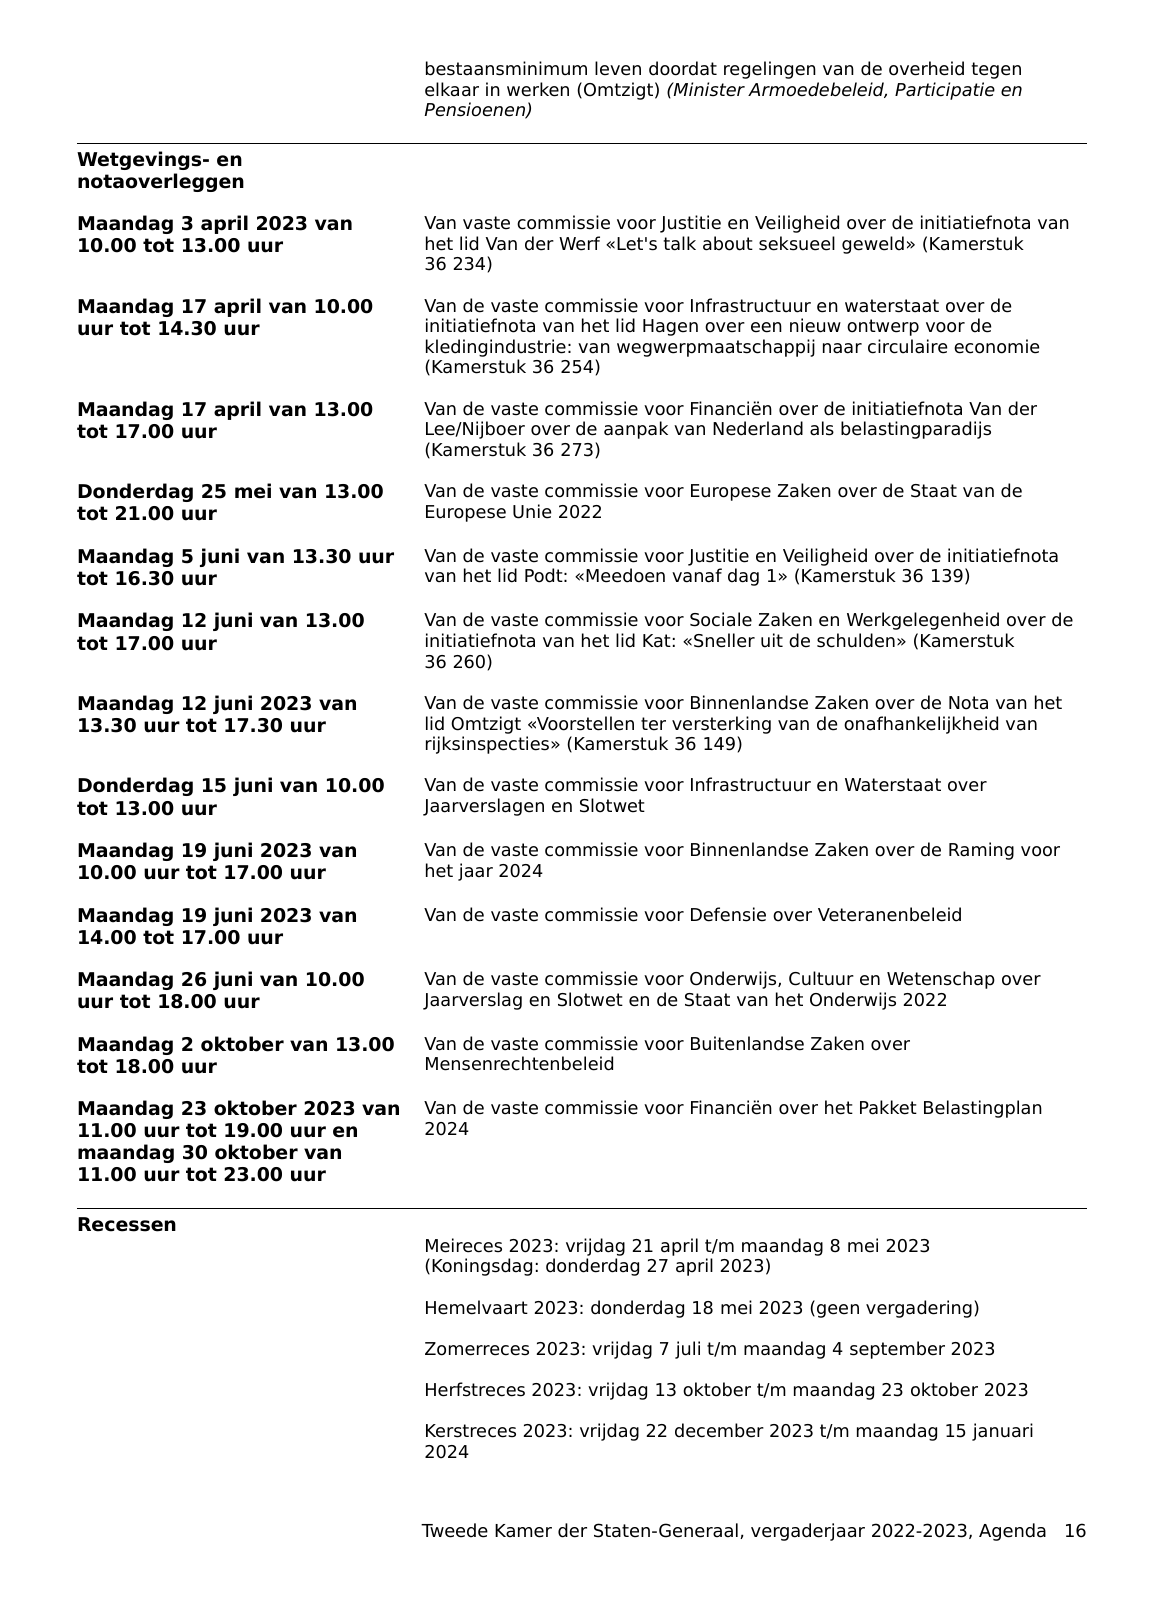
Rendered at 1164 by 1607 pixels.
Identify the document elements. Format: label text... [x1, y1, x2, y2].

table_cell Van de vaste commissie voor Binnenlandse Zaken over de Raming voor het jaar 2024 [418, 840, 1087, 884]
table_cell [401, 775, 418, 819]
table_header [418, 1209, 1087, 1236]
table_cell Van de vaste commissie voor Binnenlandse Zaken over de Nota van het lid Omtzigt «Voorstellen ter versterking van de onafhankelijkheid van rijksinspecties» (Kamerstuk 36 149) [418, 693, 1087, 755]
table_cell [401, 693, 418, 755]
table_cell [77, 672, 401, 693]
table_cell Van de vaste commissie voor Infrastructuur en waterstaat over de initiatiefnota van het lid Hagen over een nieuw ontwerp voor de kledingindustrie: van wegwerpmaatschappij naar circulaire economie (Kamerstuk 36 254) [418, 296, 1087, 378]
table_cell [77, 1078, 401, 1098]
table_cell [77, 819, 401, 840]
table_cell [418, 672, 1087, 693]
table_cell Maandag 19 juni 2023 van 10.00 uur tot 17.00 uur [77, 840, 401, 884]
table_cell [401, 610, 418, 672]
table_cell Van de vaste commissie voor Defensie over Veteranenbeleid [418, 905, 1087, 948]
table_cell [418, 949, 1087, 969]
table_cell (Koningsdag: donderdag 27 april 2023) [418, 1256, 1087, 1277]
table_cell [401, 1421, 418, 1463]
table_cell Maandag 26 juni van 10.00 uur tot 18.00 uur [77, 969, 401, 1013]
table_cell Maandag 12 juni van 13.00 tot 17.00 uur [77, 610, 401, 672]
table_cell [418, 193, 1087, 213]
table_cell [418, 461, 1087, 481]
table_header Wetgevings- en notaoverleggen [77, 144, 401, 192]
table_cell [401, 1078, 418, 1098]
table_cell [401, 378, 418, 399]
table_cell [418, 1277, 1087, 1298]
table_cell [401, 949, 418, 969]
table_cell [401, 1339, 418, 1359]
table_cell Hemelvaart 2023: donderdag 18 mei 2023 (geen vergadering) [418, 1298, 1087, 1318]
table_cell [418, 525, 1087, 546]
table_cell Maandag 5 juni van 13.30 uur tot 16.30 uur [77, 546, 401, 590]
table_cell [77, 1256, 401, 1277]
table_header [401, 1209, 418, 1236]
table_cell Maandag 3 april 2023 van 10.00 tot 13.00 uur [77, 213, 401, 275]
table_cell [401, 525, 418, 546]
table_cell [401, 1318, 418, 1339]
table_cell [401, 1401, 418, 1421]
table_header [401, 144, 418, 192]
table_cell [401, 819, 418, 840]
table_cell [77, 1318, 401, 1339]
table_cell [418, 590, 1087, 610]
table_cell Maandag 12 juni 2023 van 13.30 uur tot 17.30 uur [77, 693, 401, 755]
table_cell [418, 275, 1087, 296]
table_cell Kerstreces 2023: vrijdag 22 december 2023 t/m maandag 15 januari 2024 [418, 1421, 1087, 1463]
table_header Recessen [77, 1209, 401, 1236]
table_cell [77, 755, 401, 775]
table_cell [77, 1421, 401, 1463]
table_cell [401, 672, 418, 693]
table_cell Van de vaste commissie voor Sociale Zaken en Werkgelegenheid over de initiatiefnota van het lid Kat: «Sneller uit de schulden» (Kamerstuk 36 260) [418, 610, 1087, 672]
table_cell [418, 755, 1087, 775]
table_cell Van de vaste commissie voor Infrastructuur en Waterstaat over Jaarverslagen en Slotwet [418, 775, 1087, 819]
table_cell [401, 755, 418, 775]
table_cell Maandag 17 april van 10.00 uur tot 14.30 uur [77, 296, 401, 378]
table_cell [77, 1339, 401, 1359]
table_cell [401, 1298, 418, 1318]
table_cell Van vaste commissie voor Justitie en Veiligheid over de initiatiefnota van het lid Van der Werf «Let's talk about seksueel geweld» (Kamerstuk 36 234) [418, 213, 1087, 275]
table_cell [401, 59, 418, 121]
table_cell [418, 1401, 1087, 1421]
table_cell Van de vaste commissie voor Europese Zaken over de Staat van de Europese Unie 2022 [418, 481, 1087, 525]
table_cell [401, 1236, 418, 1256]
table_cell [401, 1277, 418, 1298]
table_cell [401, 884, 418, 904]
table_cell [401, 275, 418, 296]
table_cell [401, 461, 418, 481]
table_cell [401, 1360, 418, 1380]
table_cell [401, 1380, 418, 1401]
table_cell [77, 590, 401, 610]
table_cell Maandag 23 oktober 2023 van 11.00 uur tot 19.00 uur en maandag 30 oktober van 11.00 uur tot 23.00 uur [77, 1098, 401, 1186]
table_cell bestaansminimum leven doordat regelingen van de overheid tegen elkaar in werken (Omtzigt) (Minister Armoedebeleid, Participatie en Pensioenen) [418, 59, 1087, 121]
table_cell [77, 1401, 401, 1421]
table_cell [77, 378, 401, 399]
table_cell [77, 461, 401, 481]
table_cell [401, 590, 418, 610]
table_cell [77, 949, 401, 969]
table_cell Meireces 2023: vrijdag 21 april t/m maandag 8 mei 2023 [418, 1236, 1087, 1256]
table_cell [401, 1256, 418, 1277]
table_cell [401, 296, 418, 378]
table_cell [77, 193, 401, 213]
table_cell [418, 1078, 1087, 1098]
table_cell [401, 399, 418, 461]
table_cell [77, 1298, 401, 1318]
table_cell [401, 481, 418, 525]
table_cell [77, 525, 401, 546]
table_cell [77, 1277, 401, 1298]
table_cell Donderdag 25 mei van 13.00 tot 21.00 uur [77, 481, 401, 525]
table_header [418, 144, 1087, 192]
table_cell [418, 819, 1087, 840]
table_cell [418, 378, 1087, 399]
table_cell [418, 1360, 1087, 1380]
table_cell [77, 884, 401, 904]
table_cell Herfstreces 2023: vrijdag 13 oktober t/m maandag 23 oktober 2023 [418, 1380, 1087, 1401]
table_cell [418, 884, 1087, 904]
table_cell [401, 1013, 418, 1034]
table_cell [401, 969, 418, 1013]
table_cell Zomerreces 2023: vrijdag 7 juli t/m maandag 4 september 2023 [418, 1339, 1087, 1359]
table_cell [77, 1013, 401, 1034]
table_cell [401, 1034, 418, 1078]
table_cell [77, 59, 401, 121]
table_cell [418, 1013, 1087, 1034]
table_cell [77, 1360, 401, 1380]
table_cell Maandag 2 oktober van 13.00 tot 18.00 uur [77, 1034, 401, 1078]
table_cell Maandag 19 juni 2023 van 14.00 tot 17.00 uur [77, 905, 401, 948]
table_cell Van de vaste commissie voor Financiën over de initiatiefnota Van der Lee/Nijboer over de aanpak van Nederland als belastingparadijs (Kamerstuk 36 273) [418, 399, 1087, 461]
table_cell Van de vaste commissie voor Onderwijs, Cultuur en Wetenschap over Jaarverslag en Slotwet en de Staat van het Onderwijs 2022 [418, 969, 1087, 1013]
table_cell [401, 213, 418, 275]
table_cell [401, 840, 418, 884]
table_cell [77, 275, 401, 296]
table_cell [401, 193, 418, 213]
table_cell [401, 905, 418, 948]
table_cell Maandag 17 april van 13.00 tot 17.00 uur [77, 399, 401, 461]
table_cell [401, 1098, 418, 1186]
table_cell Donderdag 15 juni van 10.00 tot 13.00 uur [77, 775, 401, 819]
table_cell [77, 1236, 401, 1256]
table_cell Van de vaste commissie voor Buitenlandse Zaken over Mensenrechtenbeleid [418, 1034, 1087, 1078]
table_cell [77, 1380, 401, 1401]
table_cell Van de vaste commissie voor Justitie en Veiligheid over de initiatiefnota van het lid Podt: «Meedoen vanaf dag 1» (Kamerstuk 36 139) [418, 546, 1087, 590]
table_cell [401, 546, 418, 590]
table_cell Van de vaste commissie voor Financiën over het Pakket Belastingplan 2024 [418, 1098, 1087, 1186]
table_cell [418, 1318, 1087, 1339]
